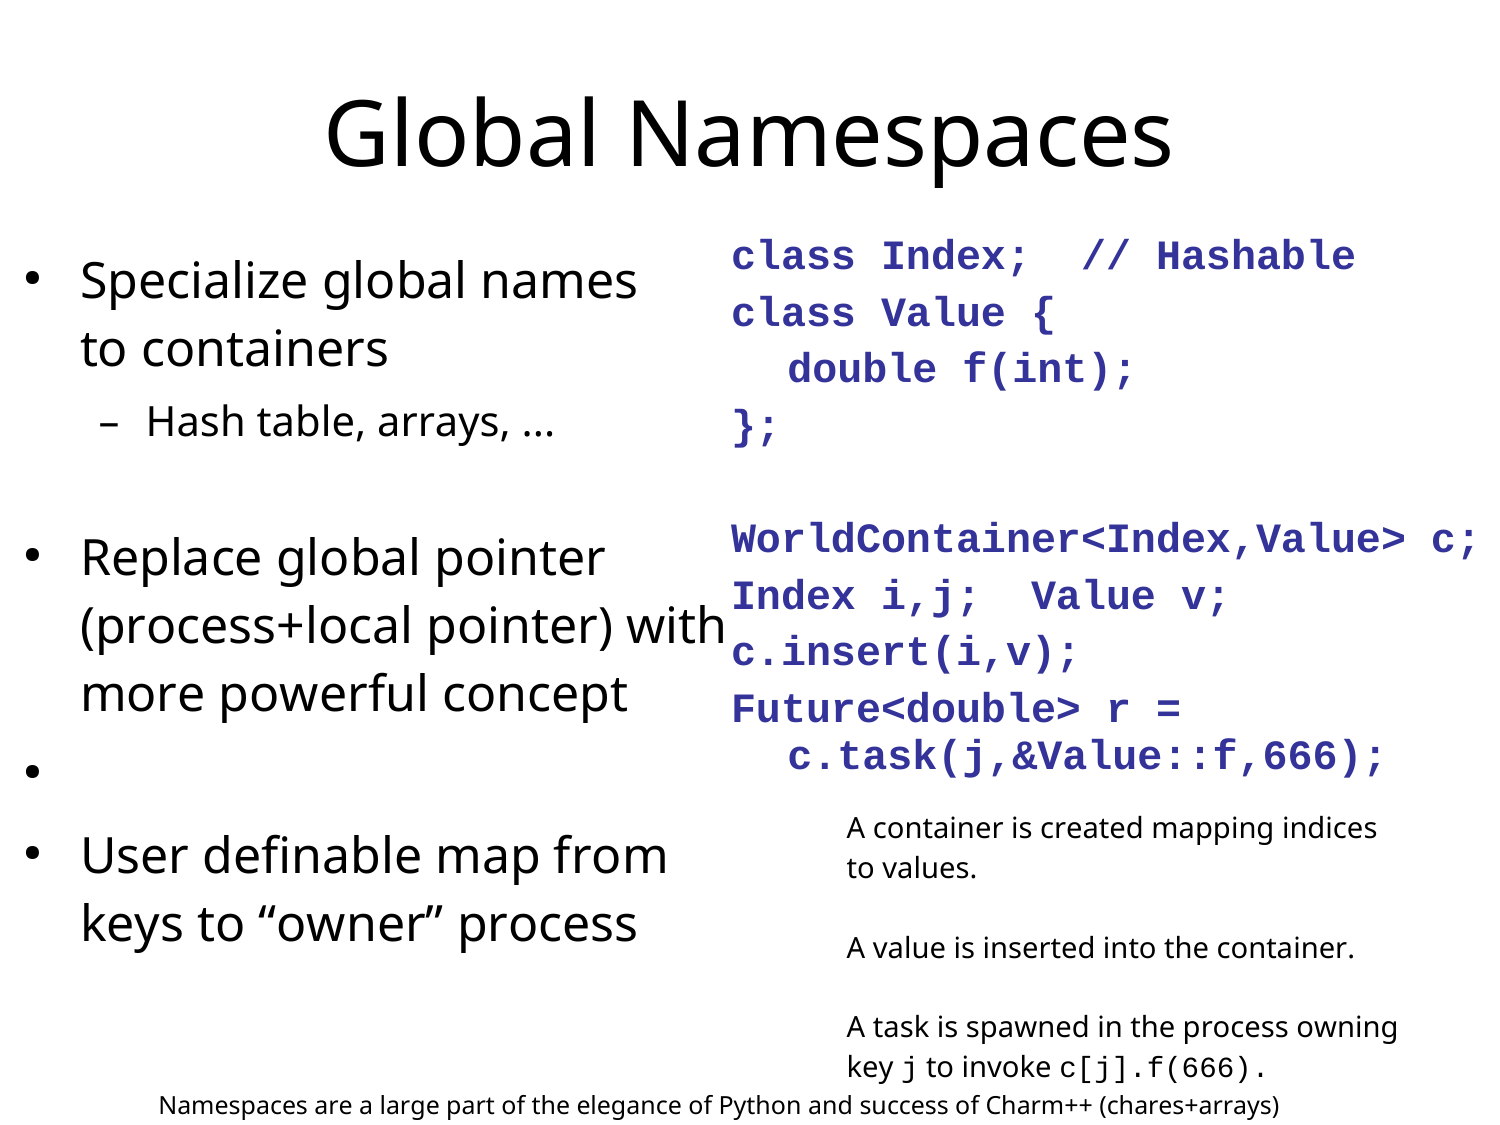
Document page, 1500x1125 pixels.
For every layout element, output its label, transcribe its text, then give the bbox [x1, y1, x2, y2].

list Specialize global names to containers Hash table, arrays, ... Replace global pointer (process+local pointer) with more powerful concept User definable map from keys to “owner” process [9, 237, 788, 981]
title Global Namespaces [37, 37, 1463, 225]
text_box Namespaces are a large part of the elegance of Python and success of Charm++ (chares+arrays) [143, 1079, 1297, 1125]
text_box A container is created mapping indices to values. A value is inserted into the container. A task is spawned in the process owning key j to invoke c[j].f(666). [831, 800, 1422, 1094]
list class Index; // Hashable class Value { double f(int); }; WorldContainer<Index,Value> c; Index i,j; Value v; c.insert(i,v); Future<double> r = c.task(j,&Value::f,666); [716, 227, 1500, 796]
